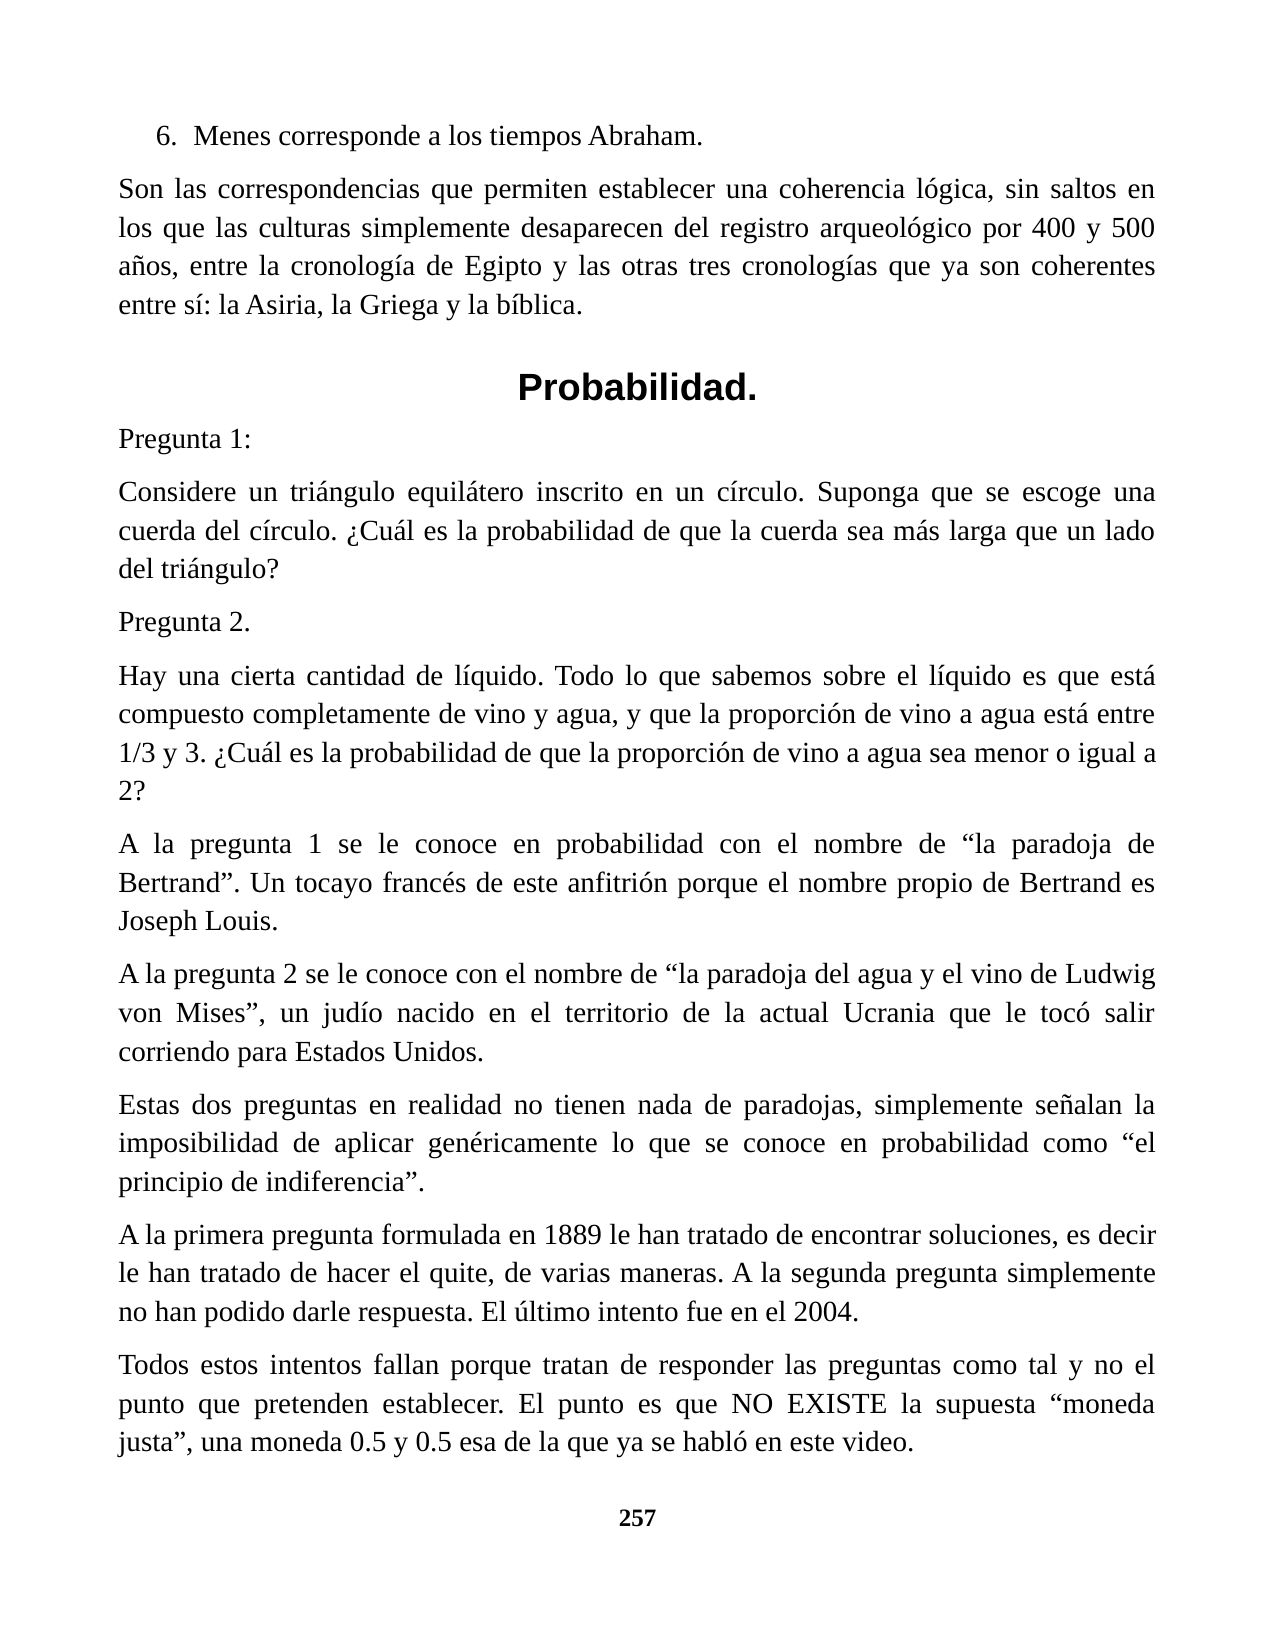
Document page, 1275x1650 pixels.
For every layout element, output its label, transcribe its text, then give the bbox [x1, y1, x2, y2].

text Estas dos preguntas en realidad no tienen nada de paradojas, simplemente señalan la imposibilidad de aplicar genéricamente lo que se conoce en probabilidad como “el principio de indiferencia”. [118, 1087, 1157, 1197]
text Pregunta 1: [118, 421, 1157, 455]
text A la pregunta 2 se le conoce con el nombre de “la paradoja del agua y el vino de Ludwig von Mises”, un judío nacido en el territorio de la actual Ucrania que le tocó salir corriendo para Estados Unidos. [118, 957, 1157, 1067]
text A la pregunta 1 se le conoce en probabilidad con el nombre de “la paradoja de Bertrand”. Un tocayo francés de este anfitrión porque el nombre propio de Bertrand es Joseph Louis. [118, 826, 1157, 937]
text A la primera pregunta formulada en 1889 le han tratado de encontrar soluciones, es decir le han tratado de hacer el quite, de varias maneras. A la segunda pregunta simplemente no han podido darle respuesta. El último intento fue en el 2004. [118, 1217, 1157, 1328]
subtitle Probabilidad. [118, 365, 1157, 409]
text Hay una cierta cantidad de líquido. Todo lo que sabemos sobre el líquido es que está compuesto completamente de vino y agua, y que la proporción de vino a agua está entre 1/3 y 3. ¿Cuál es la probabilidad de que la proporción de vino a agua sea menor o igual a 2? [118, 658, 1157, 807]
text Son las correspondencias que permiten establecer una coherencia lógica, sin saltos en los que las culturas simplemente desaparecen del registro arqueológico por 400 y 500 años, entre la cronología de Egipto y las otras tres cronologías que ya son coherentes entre sí: la Asiria, la Griega y la bíblica. [118, 171, 1157, 320]
text Considere un triángulo equilátero inscrito en un círculo. Suponga que se escoge una cuerda del círculo. ¿Cuál es la probabilidad de que la cuerda sea más larga que un lado del triángulo? [118, 474, 1157, 585]
text Todos estos intentos fallan porque tratan de responder las preguntas como tal y no el punto que pretenden establecer. El punto es que NO EXISTE la supuesta “moneda justa”, una moneda 0.5 y 0.5 esa de la que ya se habló en este video. [118, 1347, 1157, 1458]
list Menes corresponde a los tiempos Abraham. [156, 118, 1157, 152]
text Pregunta 2. [118, 604, 1157, 638]
